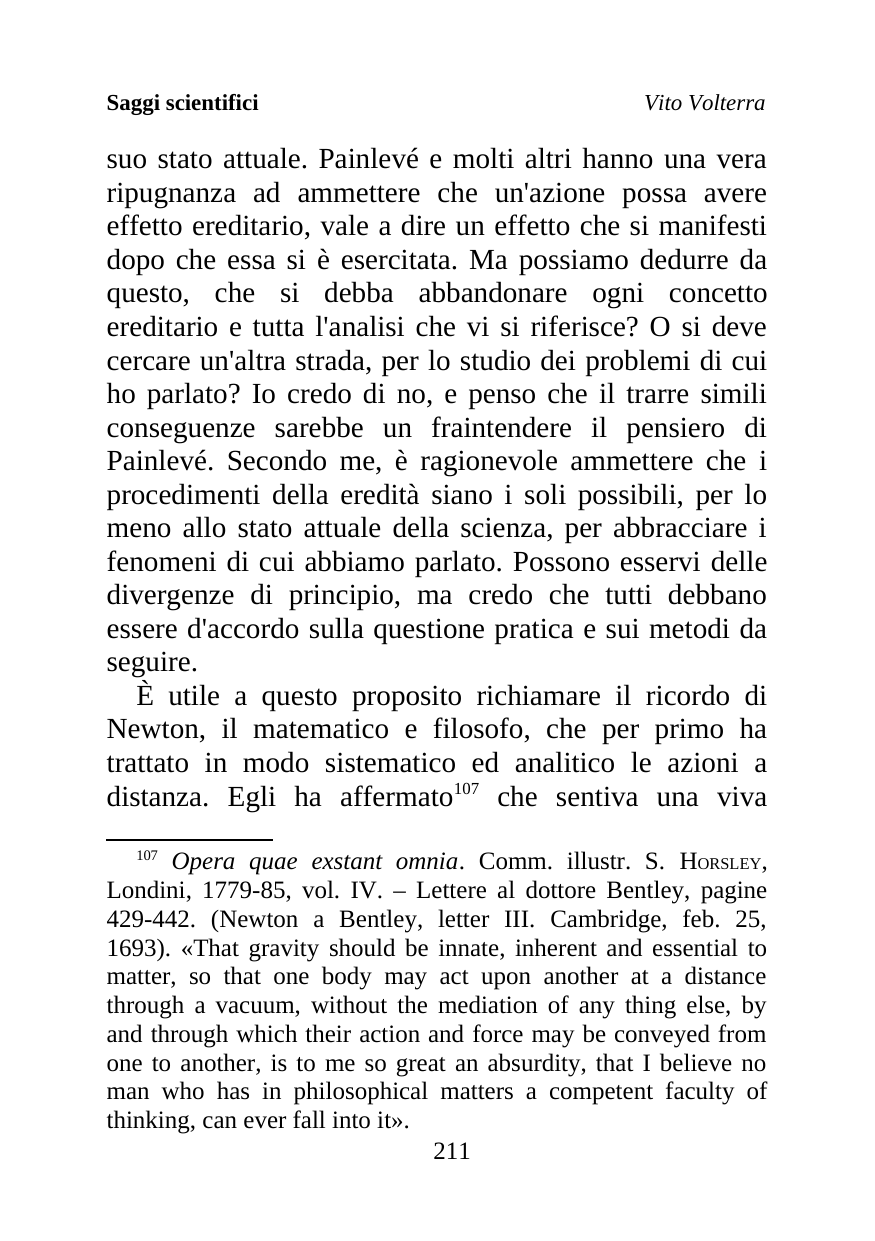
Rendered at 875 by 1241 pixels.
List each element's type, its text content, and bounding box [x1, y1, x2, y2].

text suo stato attuale. Painlevé e molti altri hanno una vera ripugnanza ad ammettere che un'azione possa avere effetto ereditario, vale a dire un effetto che si manifesti dopo che essa si è esercitata. Ma possiamo dedurre da questo, che si debba abbandonare ogni concetto ereditario e tutta l'analisi che vi si riferisce? O si deve cercare un'altra strada, per lo studio dei problemi di cui ho parlato? Io credo di no, e penso che il trarre simili conseguenze sarebbe un fraintendere il pensiero di Painlevé. Secondo me, è ragionevole ammettere che i procedimenti della eredità siano i soli possibili, per lo meno allo stato attuale della scienza, per abbracciare i fenomeni di cui abbiamo parlato. Possono esservi delle divergenze di principio, ma credo che tutti debbano essere d'accordo sulla questione pratica e sui metodi da seguire. [106, 141, 768, 678]
text È utile a questo proposito richiamare il ricordo di Newton, il matematico e filosofo, che per primo ha trattato in modo sistematico ed analitico le azioni a distanza. Egli ha affermato che sentiva una viva [106, 678, 768, 812]
text Opera quae exstant omnia. Comm. illustr. S. Horsley, Londini, 1779-85, vol. IV. – Lettere al dottore Bentley, pagine 429-442. (Newton a Bentley, letter III. Cambridge, feb. 25, 1693). «That gravity should be innate, inherent and essential to matter, so that one body may act upon another at a distance through a vacuum, without the mediation of any thing else, by and through which their action and force may be conveyed from one to another, is to me so great an absurdity, that I believe no man who has in philosophical matters a competent faculty of thinking, can ever fall into it». [106, 846, 768, 1134]
